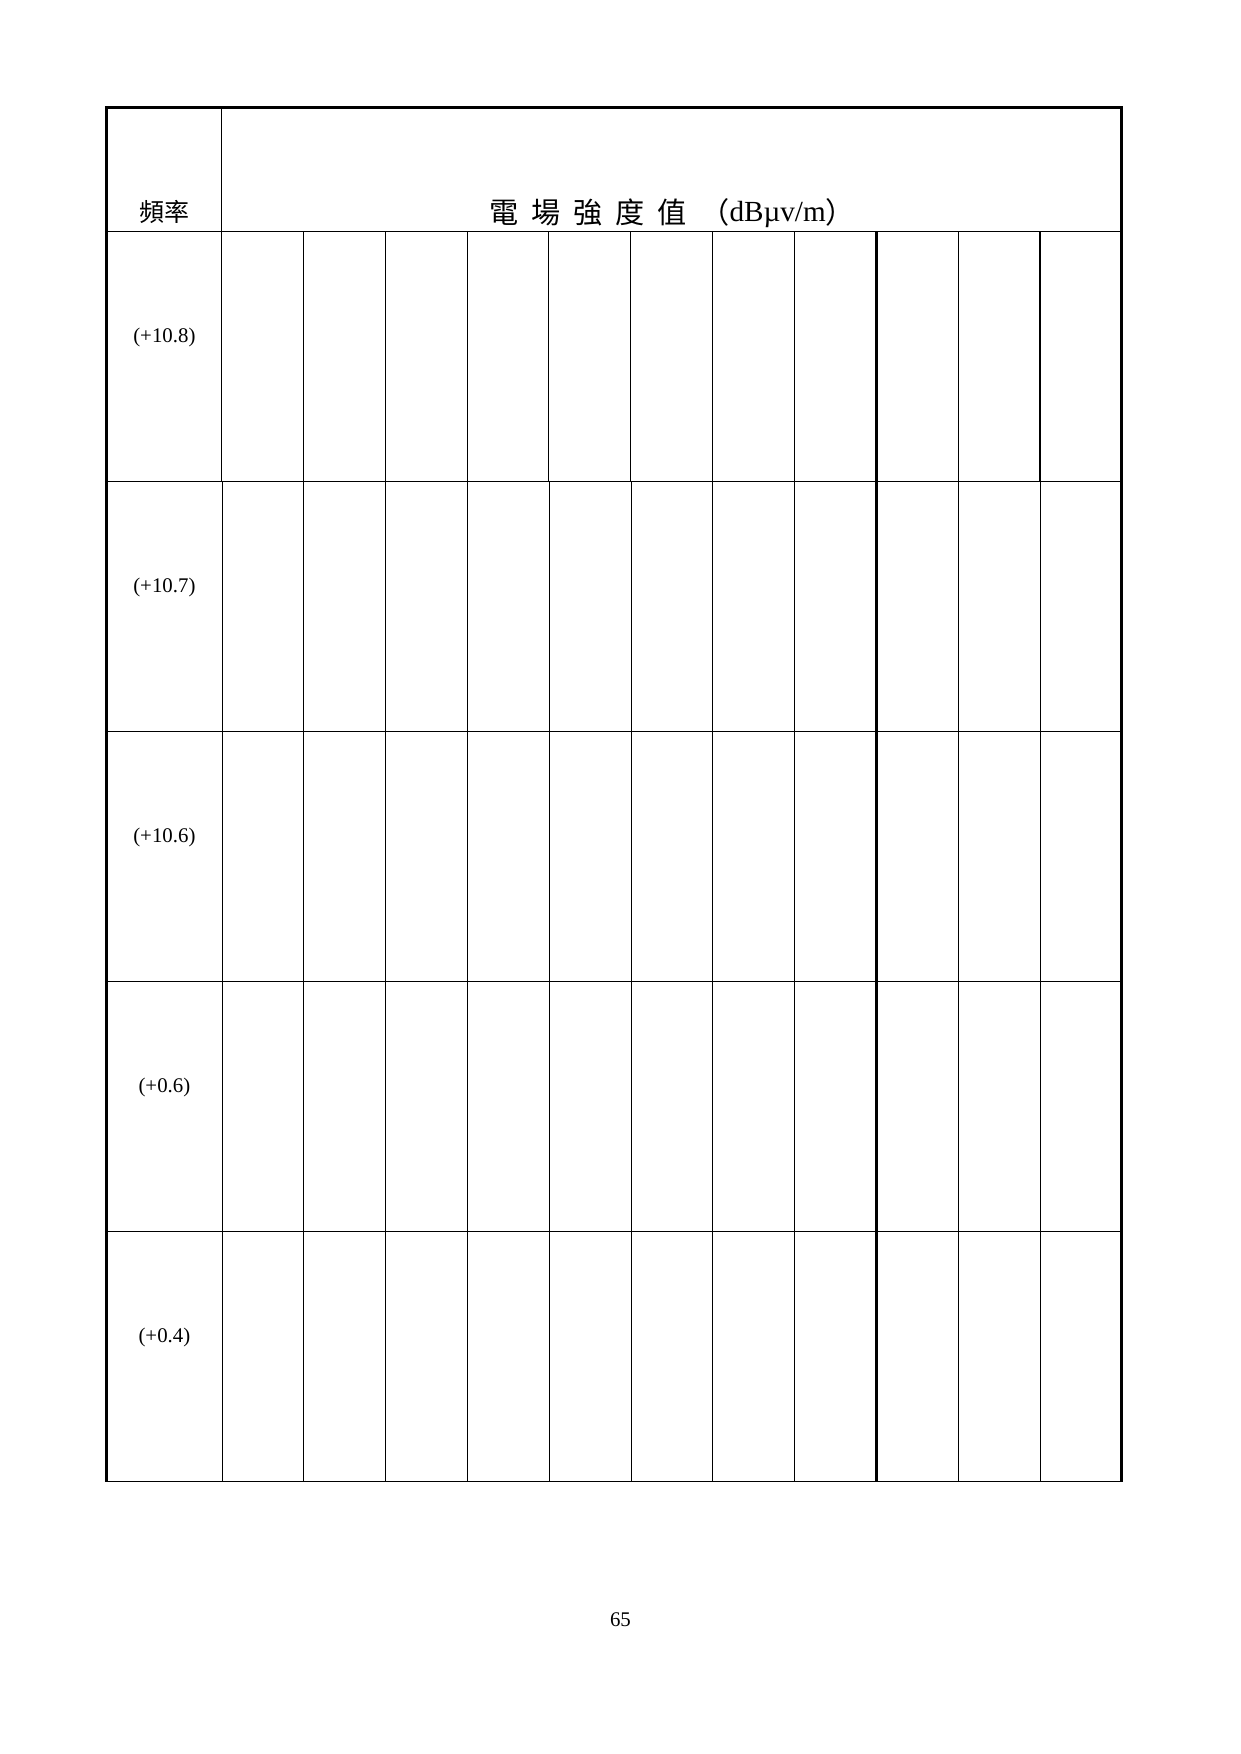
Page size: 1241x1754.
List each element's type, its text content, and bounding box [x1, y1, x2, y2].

table_cell [386, 232, 467, 481]
table_cell [959, 1232, 1040, 1481]
table_cell (+10.6) [108, 732, 222, 856]
table_cell [713, 982, 794, 1231]
table_cell [108, 606, 222, 731]
table_cell [959, 732, 1040, 981]
table_cell [959, 232, 1039, 481]
table_cell [713, 482, 794, 731]
table_cell [386, 732, 467, 981]
table_cell 頻率 [108, 109, 221, 231]
table_cell [108, 856, 222, 981]
table_cell [304, 232, 385, 481]
table_cell [878, 732, 958, 981]
table_cell [468, 982, 549, 1231]
table_cell [632, 482, 712, 731]
table_cell [549, 232, 630, 481]
table_cell [108, 356, 221, 481]
table_cell [223, 482, 303, 731]
table_cell [550, 1232, 631, 1481]
table_cell [959, 982, 1040, 1231]
table_cell [386, 1232, 467, 1481]
table_cell [304, 482, 385, 731]
table_cell [632, 732, 712, 981]
table_cell [795, 732, 875, 981]
table_cell [386, 482, 467, 731]
table_cell [108, 1106, 222, 1231]
table_cell (+0.4) [108, 1232, 222, 1356]
table_cell [959, 482, 1040, 731]
table_cell [304, 732, 385, 981]
table_cell [468, 1232, 549, 1481]
table_cell [632, 1232, 712, 1481]
table_cell [631, 232, 712, 481]
table_cell [304, 982, 385, 1231]
table_cell [878, 1232, 958, 1481]
table_cell [713, 732, 794, 981]
table_cell [468, 482, 549, 731]
table_cell [713, 1232, 794, 1481]
table_cell [468, 732, 549, 981]
table_cell [795, 232, 875, 481]
table_cell [386, 982, 467, 1231]
table_cell [222, 232, 303, 481]
table_cell [1041, 1232, 1120, 1481]
table_cell [795, 1232, 875, 1481]
table_cell (+0.6) [108, 982, 222, 1106]
table_cell [1041, 982, 1120, 1231]
table_cell [108, 1356, 222, 1481]
table_cell [468, 232, 548, 481]
table_cell [878, 232, 958, 481]
table_cell [223, 732, 303, 981]
table_cell [550, 482, 631, 731]
table_cell (+10.8) [108, 232, 221, 356]
table_cell [632, 982, 712, 1231]
table_cell (+10.7) [108, 482, 222, 606]
table_cell [223, 982, 303, 1231]
table_cell [878, 982, 958, 1231]
table_cell [713, 232, 794, 481]
table_cell [1041, 732, 1120, 981]
table_cell [795, 482, 875, 731]
table_cell [550, 982, 631, 1231]
table_cell [550, 732, 631, 981]
table_cell [223, 1232, 303, 1481]
table_cell [1041, 482, 1120, 731]
table_cell [1041, 232, 1120, 481]
table_cell 電 場 強 度 值 （dBµv/m） [222, 109, 1120, 231]
table_cell [304, 1232, 385, 1481]
table_cell [795, 982, 875, 1231]
table_cell [878, 482, 958, 731]
